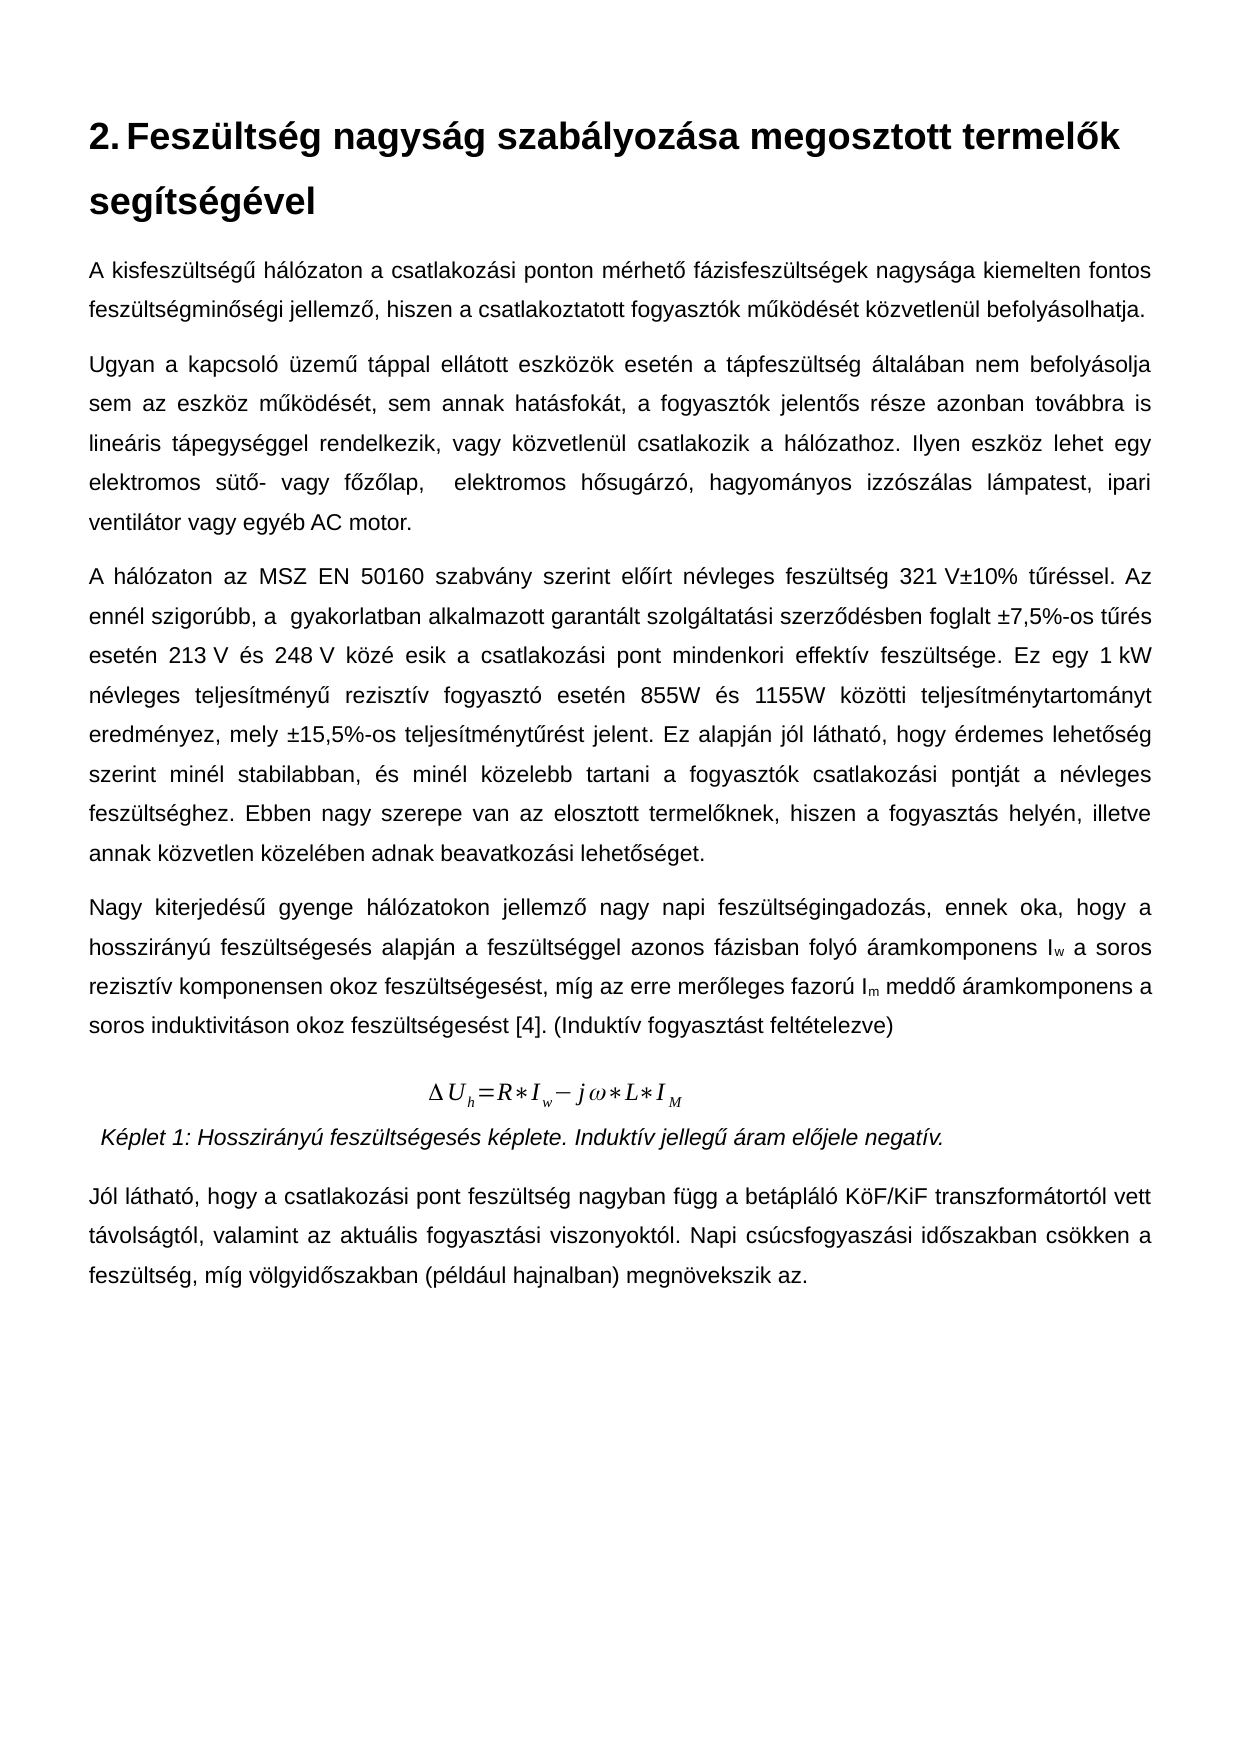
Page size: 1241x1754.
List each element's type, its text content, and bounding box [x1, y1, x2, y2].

text Nagy kiterjedésű gyenge hálózatokon jellemző nagy napi feszültségingadozás, ennek oka, hogy a hosszirányú feszültségesés alapján a feszültséggel azonos fázisban folyó áramkomponens Iw a soros rezisztív komponensen okoz feszültségesést, míg az erre merőleges fazorú Im meddő áramkomponens a soros induktivitáson okoz feszültségesést [4]. (Induktív fogyasztást feltételezve) [88, 894, 1152, 1039]
text A hálózaton az MSZ EN 50160 szabvány szerint előírt névleges feszültség 321 V±10% tűréssel. Az ennél szigorúbb, a gyakorlatban alkalmazott garantált szolgáltatási szerződésben foglalt ±7,5%-os tűrés esetén 213 V és 248 V közé esik a csatlakozási pont mindenkori effektív feszültsége. Ez egy 1 kW névleges teljesítményű rezisztív fogyasztó esetén 855W és 1155W közötti teljesítménytartományt eredményez, mely ±15,5%-os teljesítménytűrést jelent. Ez alapján jól látható, hogy érdemes lehetőség szerint minél stabilabban, és minél közelebb tartani a fogyasztók csatlakozási pontját a névleges feszültséghez. Ebben nagy szerepe van az elosztott termelőknek, hiszen a fogyasztás helyén, illetve annak közvetlen közelében adnak beavatkozási lehetőséget. [88, 563, 1152, 866]
text Képlet 1: Hosszirányú feszültségesés képlete. Induktív jellegű áram előjele negatív. [100, 1079, 1010, 1150]
text Ugyan a kapcsoló üzemű táppal ellátott eszközök esetén a tápfeszültség általában nem befolyásolja sem az eszköz működését, sem annak hatásfokát, a fogyasztók jelentős része azonban továbbra is lineáris tápegységgel rendelkezik, vagy közvetlenül csatlakozik a hálózathoz. Ilyen eszköz lehet egy elektromos sütő- vagy főzőlap, elektromos hősugárzó, hagyományos izzószálas lámpatest, ipari ventilátor vagy egyéb AC motor. [88, 351, 1152, 535]
text A kisfeszültségű hálózaton a csatlakozási ponton mérhető fázisfeszültségek nagysága kiemelten fontos feszültségminőségi jellemző, hiszen a csatlakoztatott fogyasztók működését közvetlenül befolyásolhatja. [88, 257, 1152, 323]
subtitle Feszültség nagyság szabályozása megosztott termelők segítségével [88, 113, 1152, 223]
text Jól látható, hogy a csatlakozási pont feszültség nagyban függ a betápláló KöF/KiF transzformátortól vett távolságtól, valamint az aktuális fogyasztási viszonyoktól. Napi csúcsfogyaszási időszakban csökken a feszültség, míg völgyidőszakban (például hajnalban) megnövekszik az. [88, 1183, 1152, 1288]
